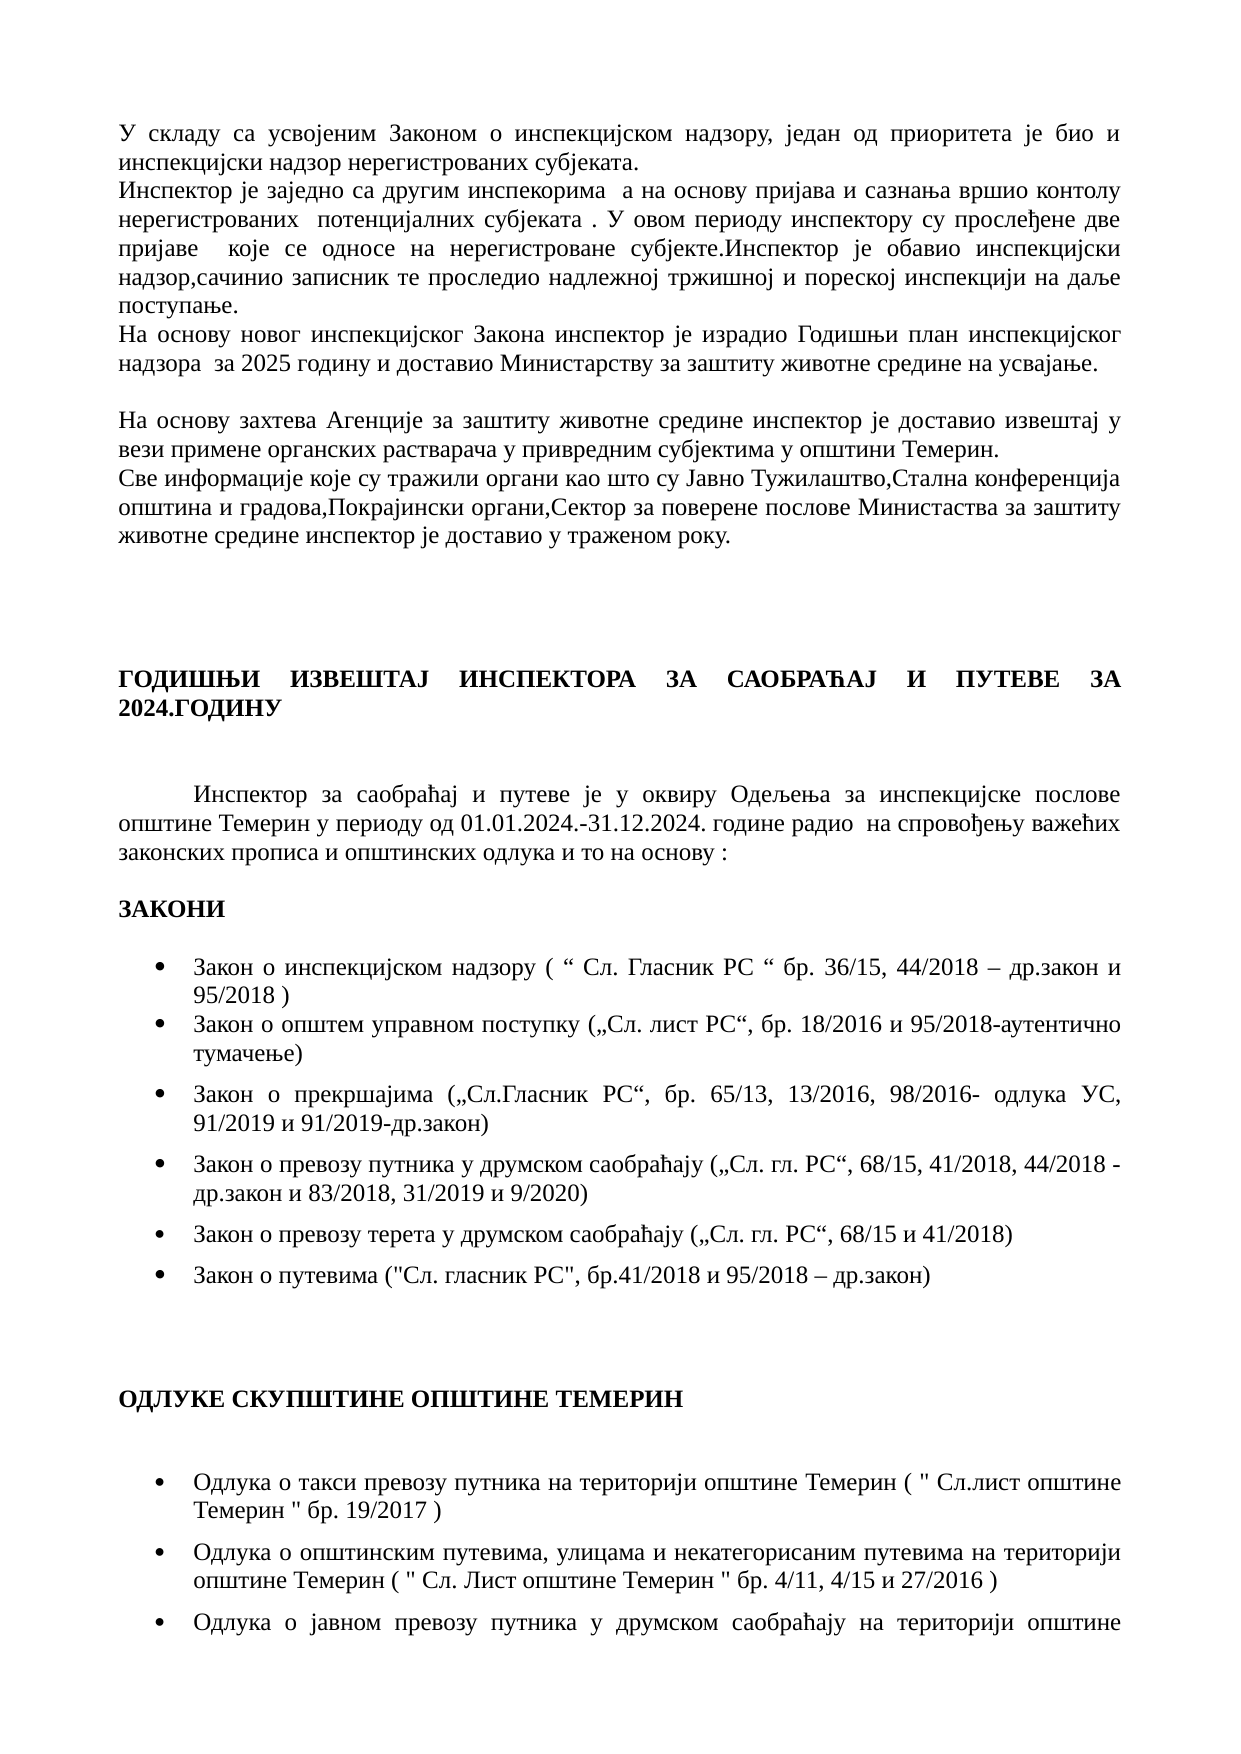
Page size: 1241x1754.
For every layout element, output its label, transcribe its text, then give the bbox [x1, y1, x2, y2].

text Инспектор за саобраћај и путеве је у оквиру Одељења за инспекцијске послове општине Темерин у периоду од 01.01.2024.-31.12.2024. године радио на спровођењу важећих законских прописа и општинских одлука и то на основу : [118, 779, 1122, 866]
text На основу захтева Агенције за заштиту животне средине инспектор је доставио извештај у вези примене органских растварача у привредним субјектима у општини Темерин. [118, 406, 1122, 463]
text ГОДИШЊИ ИЗВЕШТАЈ ИНСПЕКТОРА ЗА САОБРАЋАЈ И ПУТЕВЕ ЗА 2024.ГОДИНУ [118, 664, 1122, 722]
list Одлука о општинским путевима, улицама и некатегорисаним путевима на територији општине Темерин ( " Сл. Лист општине Темерин " бр. 4/11, 4/15 и 27/2016 ) [156, 1537, 1122, 1594]
list Закон о инспекцијском надзору ( “ Сл. Гласник РС “ бр. 36/15, 44/2018 – др.закон и 95/2018 ) [156, 952, 1122, 1009]
text У складу са усвојеним Законом о инспекцијском надзору, један од приоритета је био и инспекцијски надзор нерегистрованих субјеката. [118, 118, 1122, 176]
text На основу новог инспекцијског Закона инспектор је израдио Годишњи план инспекцијског надзора за 2025 годину и доставио Министарству за заштиту животне средине на усвајање. [118, 319, 1122, 377]
text ЗАКОНИ [118, 894, 1122, 923]
list Одлука о такси превозу путника на територији општине Темерин ( " Сл.лист општине Темерин " бр. 19/2017 ) [156, 1467, 1122, 1524]
list Закон о превозу терета у друмском саобраћају („Сл. гл. РС“, 68/15 и 41/2018) [156, 1219, 1122, 1248]
list Закон о прекршајима („Сл.Гласник РС“, бр. 65/13, 13/2016, 98/2016- одлука УС, 91/2019 и 91/2019-др.закон) [156, 1079, 1122, 1137]
list Одлука о јавном превозу путника у друмском саобраћају на територији општине [156, 1607, 1122, 1636]
text ОДЛУКЕ СКУПШТИНЕ ОПШТИНЕ ТЕМЕРИН [118, 1384, 1122, 1413]
list Закон о превозу путника у друмском саобраћају („Сл. гл. РС“, 68/15, 41/2018, 44/2018 - др.закон и 83/2018, 31/2019 и 9/2020) [156, 1149, 1122, 1207]
list Закон о општем управном поступку („Сл. лист РС“, бр. 18/2016 и 95/2018-аутентично тумачење) [156, 1009, 1122, 1067]
list Закон о путевима ("Сл. гласник РС", бр.41/2018 и 95/2018 – др.закон) [156, 1261, 1122, 1289]
text Инспектор је заједно са другим инспекорима а на основу пријава и сазнања вршио контолу нерегистрованих потенцијалних субјеката . У овом периоду инспектору су прослеђене две пријаве које се односе на нерегистроване субјекте.Инспектор је обавио инспекцијски надзор,сачинио записник те проследио надлежној тржишној и пореској инспекцији на даље поступање. [118, 176, 1122, 319]
text Све информације које су тражили органи као што су Јавно Тужилаштво,Стална конференција општина и градова,Покрајински органи,Сектор за поверене послове Министаства за заштиту животне средине инспектор је доставио у траженом року. [118, 463, 1122, 549]
